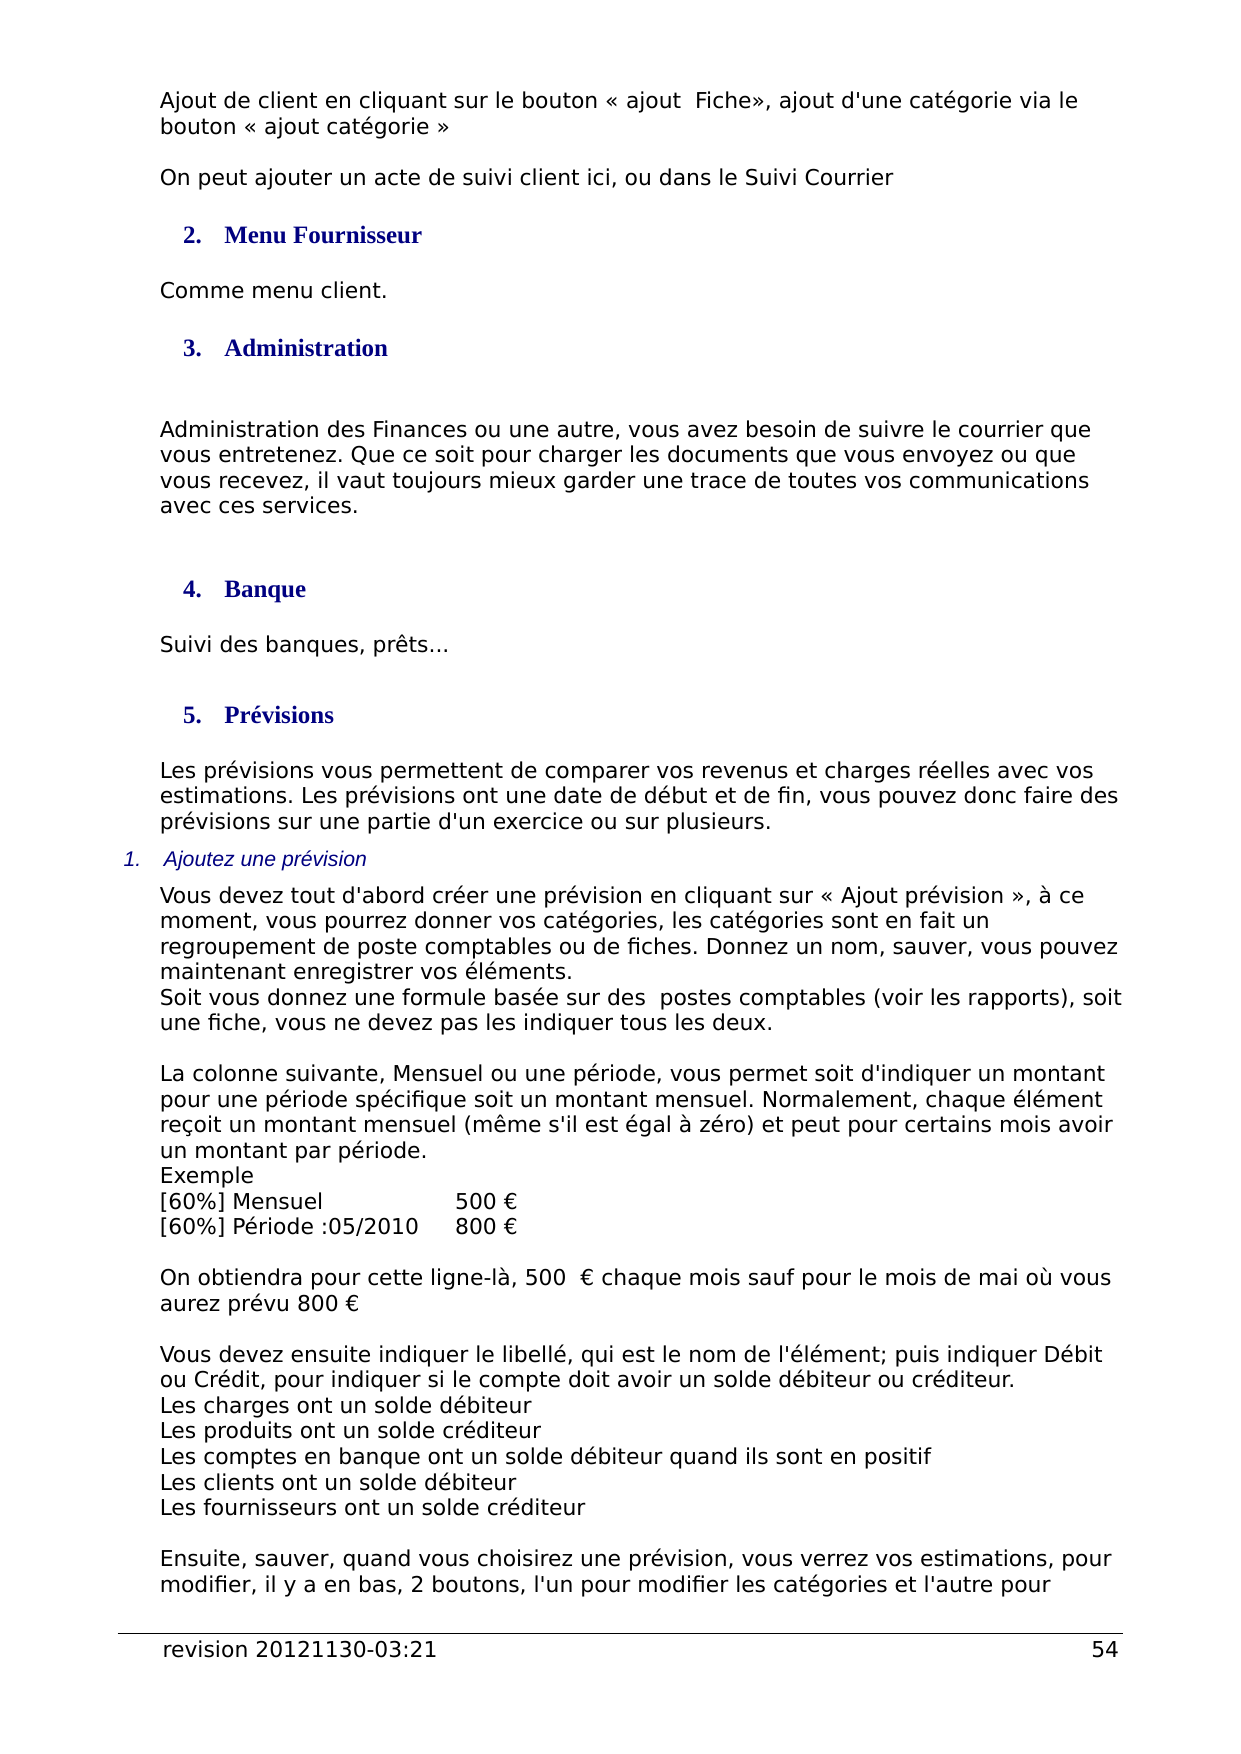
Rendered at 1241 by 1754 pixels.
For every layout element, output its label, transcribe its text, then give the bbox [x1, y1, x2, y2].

text Les fournisseurs ont un solde créditeur [159, 1495, 1123, 1521]
subtitle Menu Fournisseur [177, 220, 1123, 249]
text On obtiendra pour cette ligne-là, 500 € chaque mois sauf pour le mois de mai où vous aurez prévu 800 € [159, 1266, 1123, 1317]
text Les comptes en banque ont un solde débiteur quand ils sont en positif [159, 1444, 1123, 1470]
text Les produits ont un solde créditeur [159, 1419, 1123, 1444]
text Ajout de client en cliquant sur le bouton « ajout Fiche», ajout d'une catégorie via le bouton « ajout catégorie » [159, 88, 1123, 139]
text [60%] Mensuel 500 € [159, 1189, 1123, 1214]
subtitle Prévisions [177, 700, 1123, 729]
text La colonne suivante, Mensuel ou une période, vous permet soit d'indiquer un montant pour une période spécifique soit un montant mensuel. Normalement, chaque élément reçoit un montant mensuel (même s'il est égal à zéro) et peut pour certains mois avoir un montant par période. [159, 1061, 1123, 1163]
text Les charges ont un solde débiteur [159, 1393, 1123, 1419]
text Soit vous donnez une formule basée sur des postes comptables (voir les rapports), soit une fiche, vous ne devez pas les indiquer tous les deux. [159, 985, 1123, 1036]
text Suivi des banques, prêts... [159, 632, 1123, 658]
text Comme menu client. [159, 278, 1123, 304]
text Vous devez ensuite indiquer le libellé, qui est le nom de l'élément; puis indiquer Débit ou Crédit, pour indiquer si le compte doit avoir un solde débiteur ou créditeur. [159, 1342, 1123, 1393]
text Exemple [159, 1163, 1123, 1189]
text Ensuite, sauver, quand vous choisirez une prévision, vous verrez vos estimations, pour modifier, il y a en bas, 2 boutons, l'un pour modifier les catégories et l'autre pour [159, 1546, 1123, 1597]
text Les clients ont un solde débiteur [159, 1470, 1123, 1495]
text Les prévisions vous permettent de comparer vos revenus et charges réelles avec vos estimations. Les prévisions ont une date de début et de fin, vous pouvez donc faire des prévisions sur une partie d'un exercice ou sur plusieurs. [159, 758, 1123, 835]
subtitle Ajoutez une prévision [117, 846, 1123, 871]
text Vous devez tout d'abord créer une prévision en cliquant sur « Ajout prévision », à ce moment, vous pourrez donner vos catégories, les catégories sont en fait un regroupement de poste comptables ou de fiches. Donnez un nom, sauver, vous pouvez maintenant enregistrer vos éléments. [159, 883, 1123, 985]
text Administration des Finances ou une autre, vous avez besoin de suivre le courrier que vous entretenez. Que ce soit pour charger les documents que vous envoyez ou que vous recevez, il vaut toujours mieux garder une trace de toutes vos communications avec ces services. [159, 417, 1123, 519]
text [60%] Période :05/2010 800 € [159, 1214, 1123, 1240]
subtitle Administration [177, 333, 1123, 362]
text On peut ajouter un acte de suivi client ici, ou dans le Suivi Courrier [159, 165, 1123, 191]
subtitle Banque [177, 574, 1123, 603]
